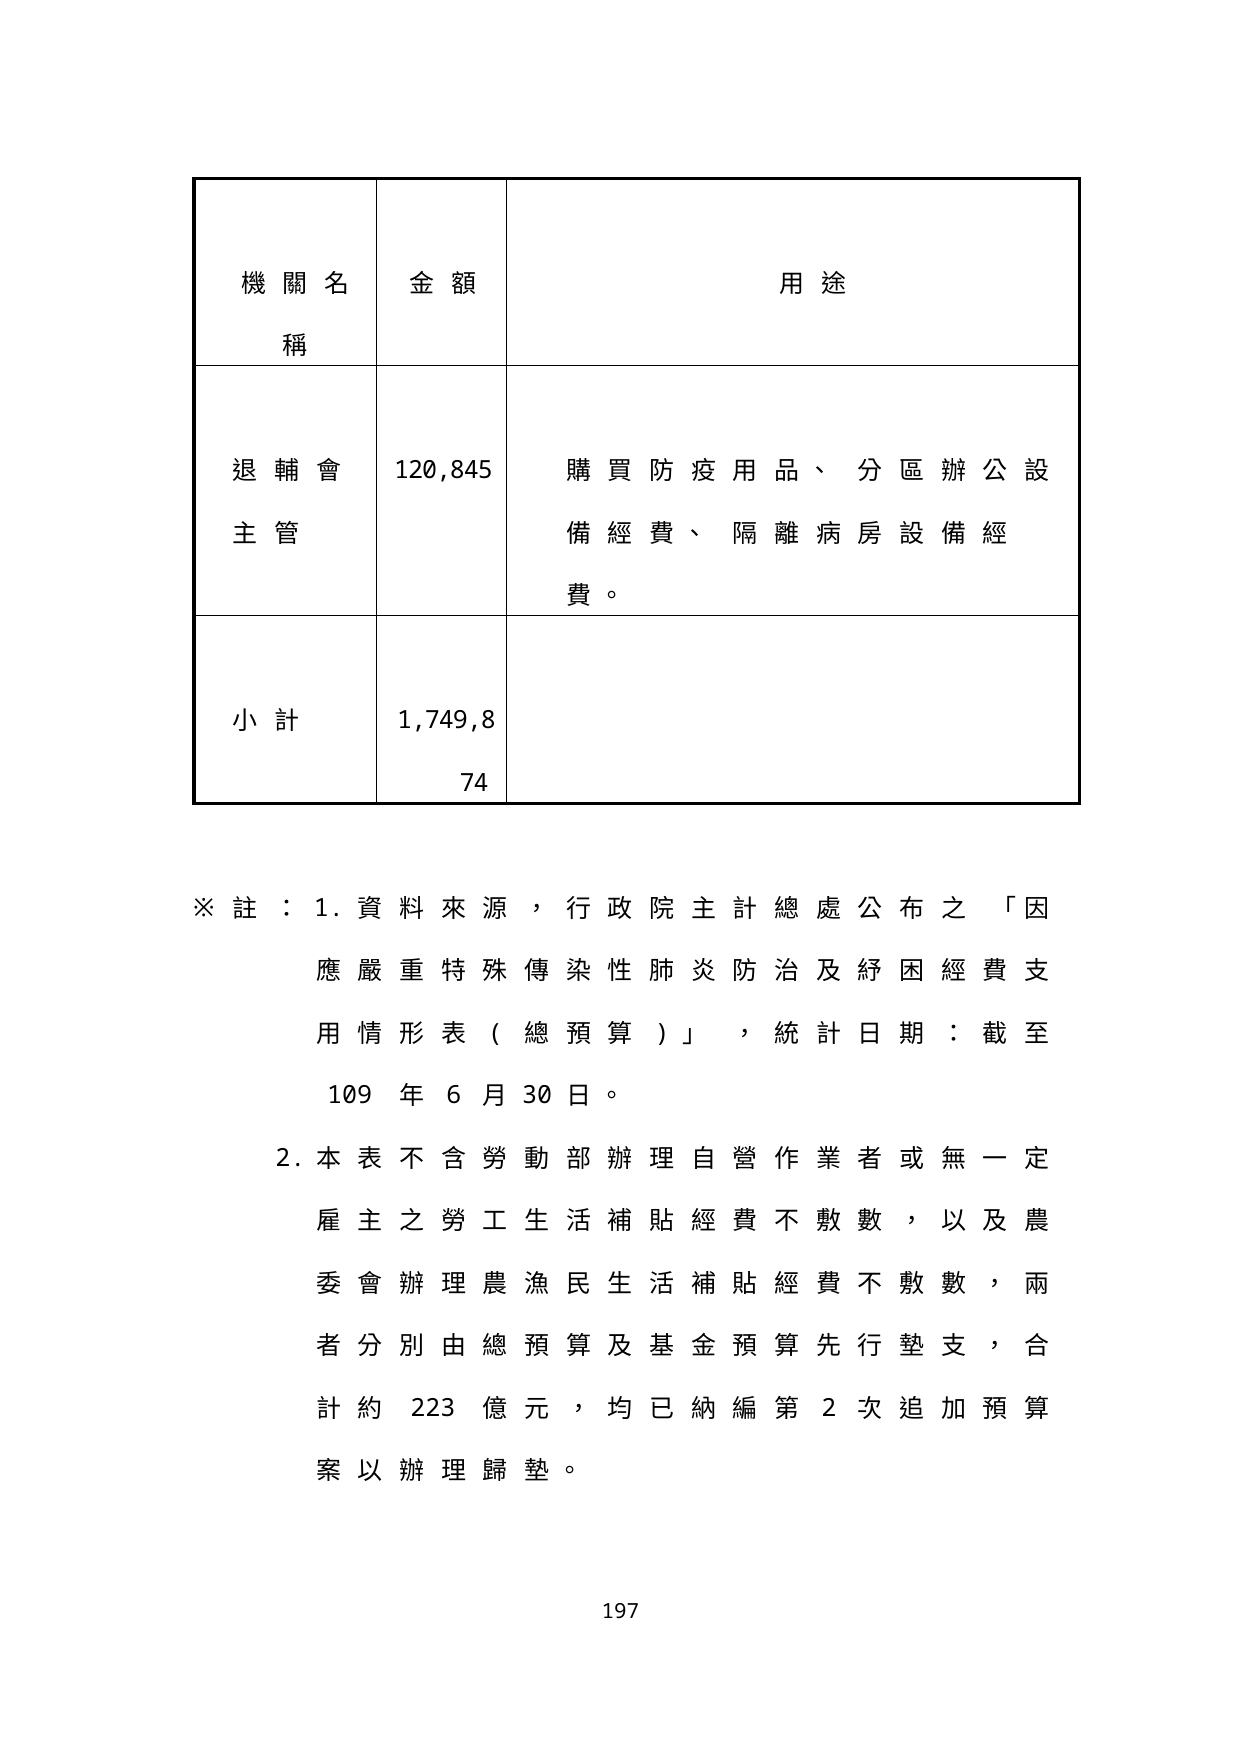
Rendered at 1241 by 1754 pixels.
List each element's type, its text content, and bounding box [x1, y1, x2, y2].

table_cell 小計 [196, 616, 376, 802]
table_cell 退輔會主管 [196, 366, 376, 615]
text 2.本表不含勞動部辦理自營作業者或無一定雇主之勞工生活補貼經費不敷數，以及農委會辦理農漁民生活補貼經費不敷數，兩者分別由總預算及基金預算先行墊支，合計約223億元，均已納編第2次追加預算案以辦理歸墊。 [183, 1115, 1058, 1490]
text ※註：1.資料來源，行政院主計總處公布之「因應嚴重特殊傳染性肺炎防治及紓困經費支用情形表(總預算)」，統計日期：截至109年6月30日。 [183, 865, 1058, 1115]
table_header 機關名稱 [196, 180, 376, 365]
table_cell 1,749,874 [377, 616, 506, 802]
table_cell 120,845 [377, 366, 506, 615]
table_header 用途 [507, 180, 1078, 365]
table_cell 購買防疫用品、分區辦公設備經費、隔離病房設備經費。 [507, 366, 1078, 615]
table_cell [507, 616, 1078, 802]
table_header 金額 [377, 180, 506, 365]
